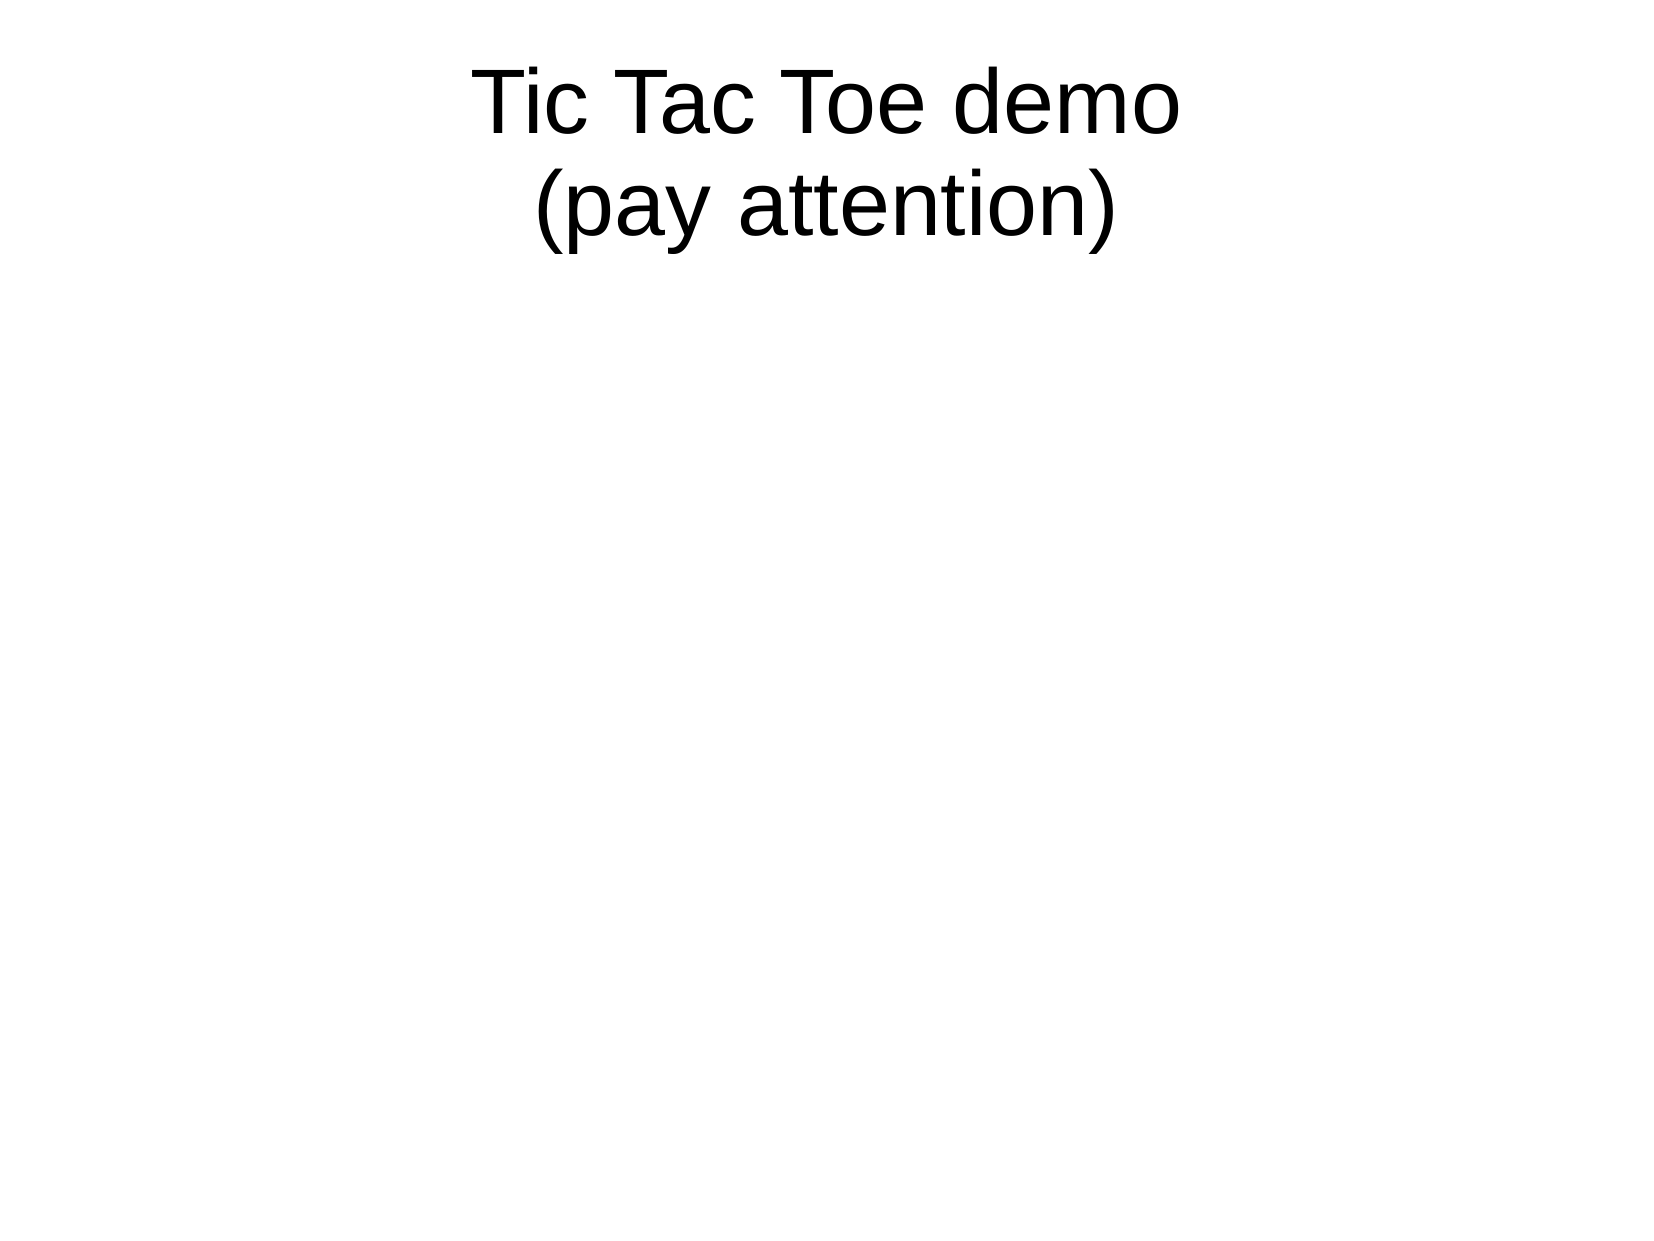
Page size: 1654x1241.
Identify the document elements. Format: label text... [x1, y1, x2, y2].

title Tic Tac Toe demo (pay attention) [82, 49, 1571, 257]
